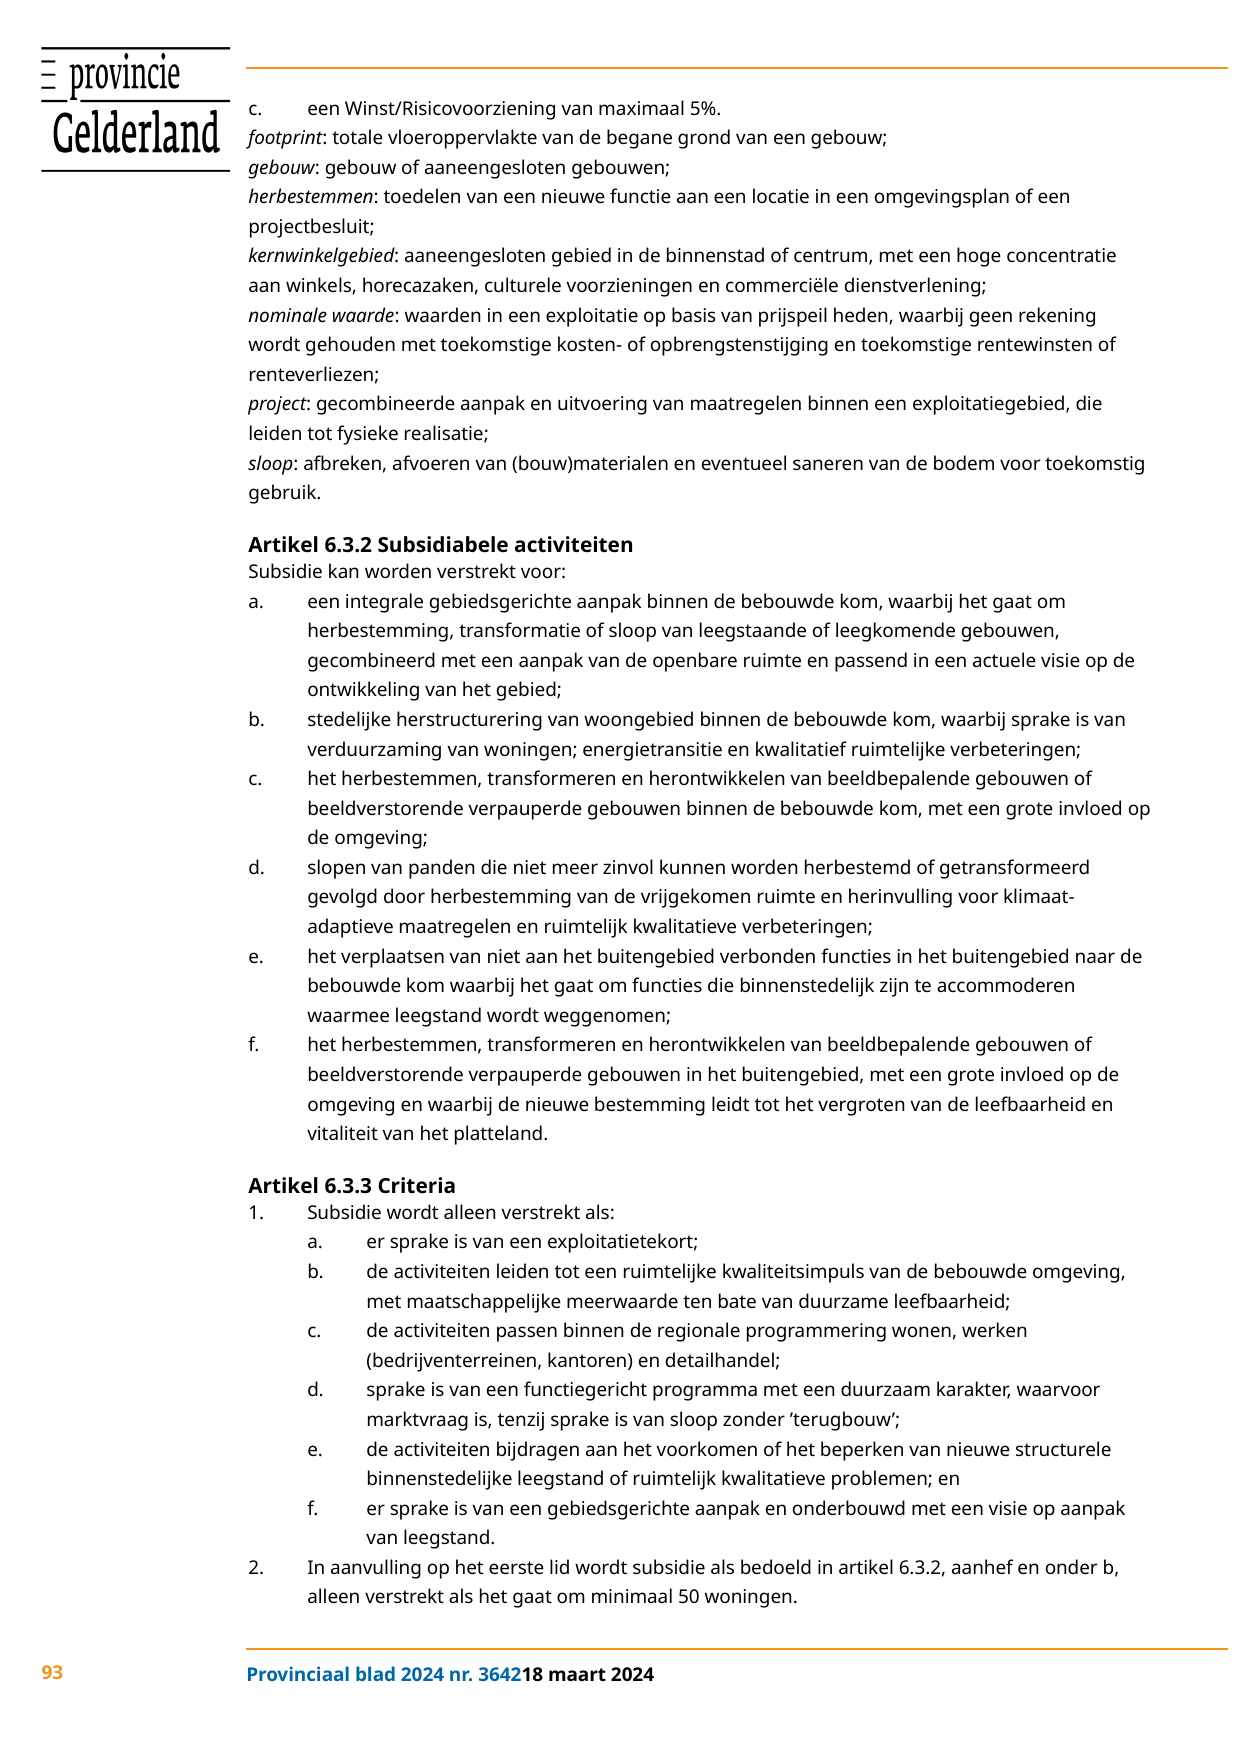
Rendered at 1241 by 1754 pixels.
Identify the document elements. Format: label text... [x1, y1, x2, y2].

text Subsidie kan worden verstrekt voor: [248, 558, 1152, 584]
list slopen van panden die niet meer zinvol kunnen worden herbestemd of getransformeerd gevolgd door herbestemming van de vrijgekomen ruimte en herinvulling voor klimaat-adaptieve maatregelen en ruimtelijk kwalitatieve verbeteringen; [248, 854, 1152, 939]
list het verplaatsen van niet aan het buitengebied verbonden functies in het buitengebied naar de bebouwde kom waarbij het gaat om functies die binnenstedelijk zijn te accommoderen waarmee leegstand wordt weggenomen; [248, 943, 1152, 1028]
list In aanvulling op het eerste lid wordt subsidie als bedoeld in artikel 6.3.2, aanhef en onder b, alleen verstrekt als het gaat om minimaal 50 woningen. [248, 1554, 1152, 1609]
list er sprake is van een gebiedsgerichte aanpak en onderbouwd met een visie op aanpak van leegstand. [307, 1495, 1152, 1550]
picture [41, 47, 231, 172]
list Subsidie wordt alleen verstrekt als: [248, 1199, 1152, 1225]
text footprint: totale vloeroppervlakte van de begane grond van een gebouw; [248, 124, 1152, 150]
text herbestemmen: toedelen van een nieuwe functie aan een locatie in een omgevingsplan of een projectbesluit; [248, 183, 1152, 239]
list het herbestemmen, transformeren en herontwikkelen van beeldbepalende gebouwen of beeldverstorende verpauperde gebouwen in het buitengebied, met een grote invloed op de omgeving en waarbij de nieuwe bestemming leidt tot het vergroten van de leefbaarheid en vitaliteit van het platteland. [248, 1032, 1152, 1146]
text sloop: afbreken, afvoeren van (bouw)materialen en eventueel saneren van de bodem voor toekomstig gebruik. [248, 450, 1152, 505]
list sprake is van een functiegericht programma met een duurzaam karakter, waarvoor marktvraag is, tenzij sprake is van sloop zonder ’terugbouw’; [307, 1377, 1152, 1432]
text Artikel 6.3.3 Criteria [248, 1171, 1152, 1199]
list stedelijke herstructurering van woongebied binnen de bebouwde kom, waarbij sprake is van verduurzaming van woningen; energietransitie en kwalitatief ruimtelijke verbeteringen; [248, 706, 1152, 761]
list er sprake is van een exploitatietekort; [307, 1229, 1152, 1254]
list een integrale gebiedsgerichte aanpak binnen de bebouwde kom, waarbij het gaat om herbestemming, transformatie of sloop van leegstaande of leegkomende gebouwen, gecombineerd met een aanpak van de openbare ruimte en passend in een actuele visie op de ontwikkeling van het gebied; [248, 588, 1152, 702]
text kernwinkelgebied: aaneengesloten gebied in de binnenstad of centrum, met een hoge concentratie aan winkels, horecazaken, culturele voorzieningen en commerciële dienstverlening; [248, 243, 1152, 298]
list een Winst/Risicovoorziening van maximaal 5%. [248, 95, 1152, 121]
text gebouw: gebouw of aaneengesloten gebouwen; [248, 154, 1152, 180]
list de activiteiten bijdragen aan het voorkomen of het beperken van nieuwe structurele binnenstedelijke leegstand of ruimtelijk kwalitatieve problemen; en [307, 1436, 1152, 1491]
list de activiteiten passen binnen de regionale programmering wonen, werken (bedrijventerreinen, kantoren) en detailhandel; [307, 1317, 1152, 1373]
list het herbestemmen, transformeren en herontwikkelen van beeldbepalende gebouwen of beeldverstorende verpauperde gebouwen binnen de bebouwde kom, met een grote invloed op de omgeving; [248, 765, 1152, 850]
list de activiteiten leiden tot een ruimtelijke kwaliteitsimpuls van de bebouwde omgeving, met maatschappelijke meerwaarde ten bate van duurzame leefbaarheid; [307, 1258, 1152, 1314]
text nominale waarde: waarden in een exploitatie op basis van prijspeil heden, waarbij geen rekening wordt gehouden met toekomstige kosten- of opbrengstenstijging en toekomstige rentewinsten of renteverliezen; [248, 302, 1152, 387]
text project: gecombineerde aanpak en uitvoering van maatregelen binnen een exploitatiegebied, die leiden tot fysieke realisatie; [248, 391, 1152, 446]
text Artikel 6.3.2 Subsidiabele activiteiten [248, 530, 1152, 558]
